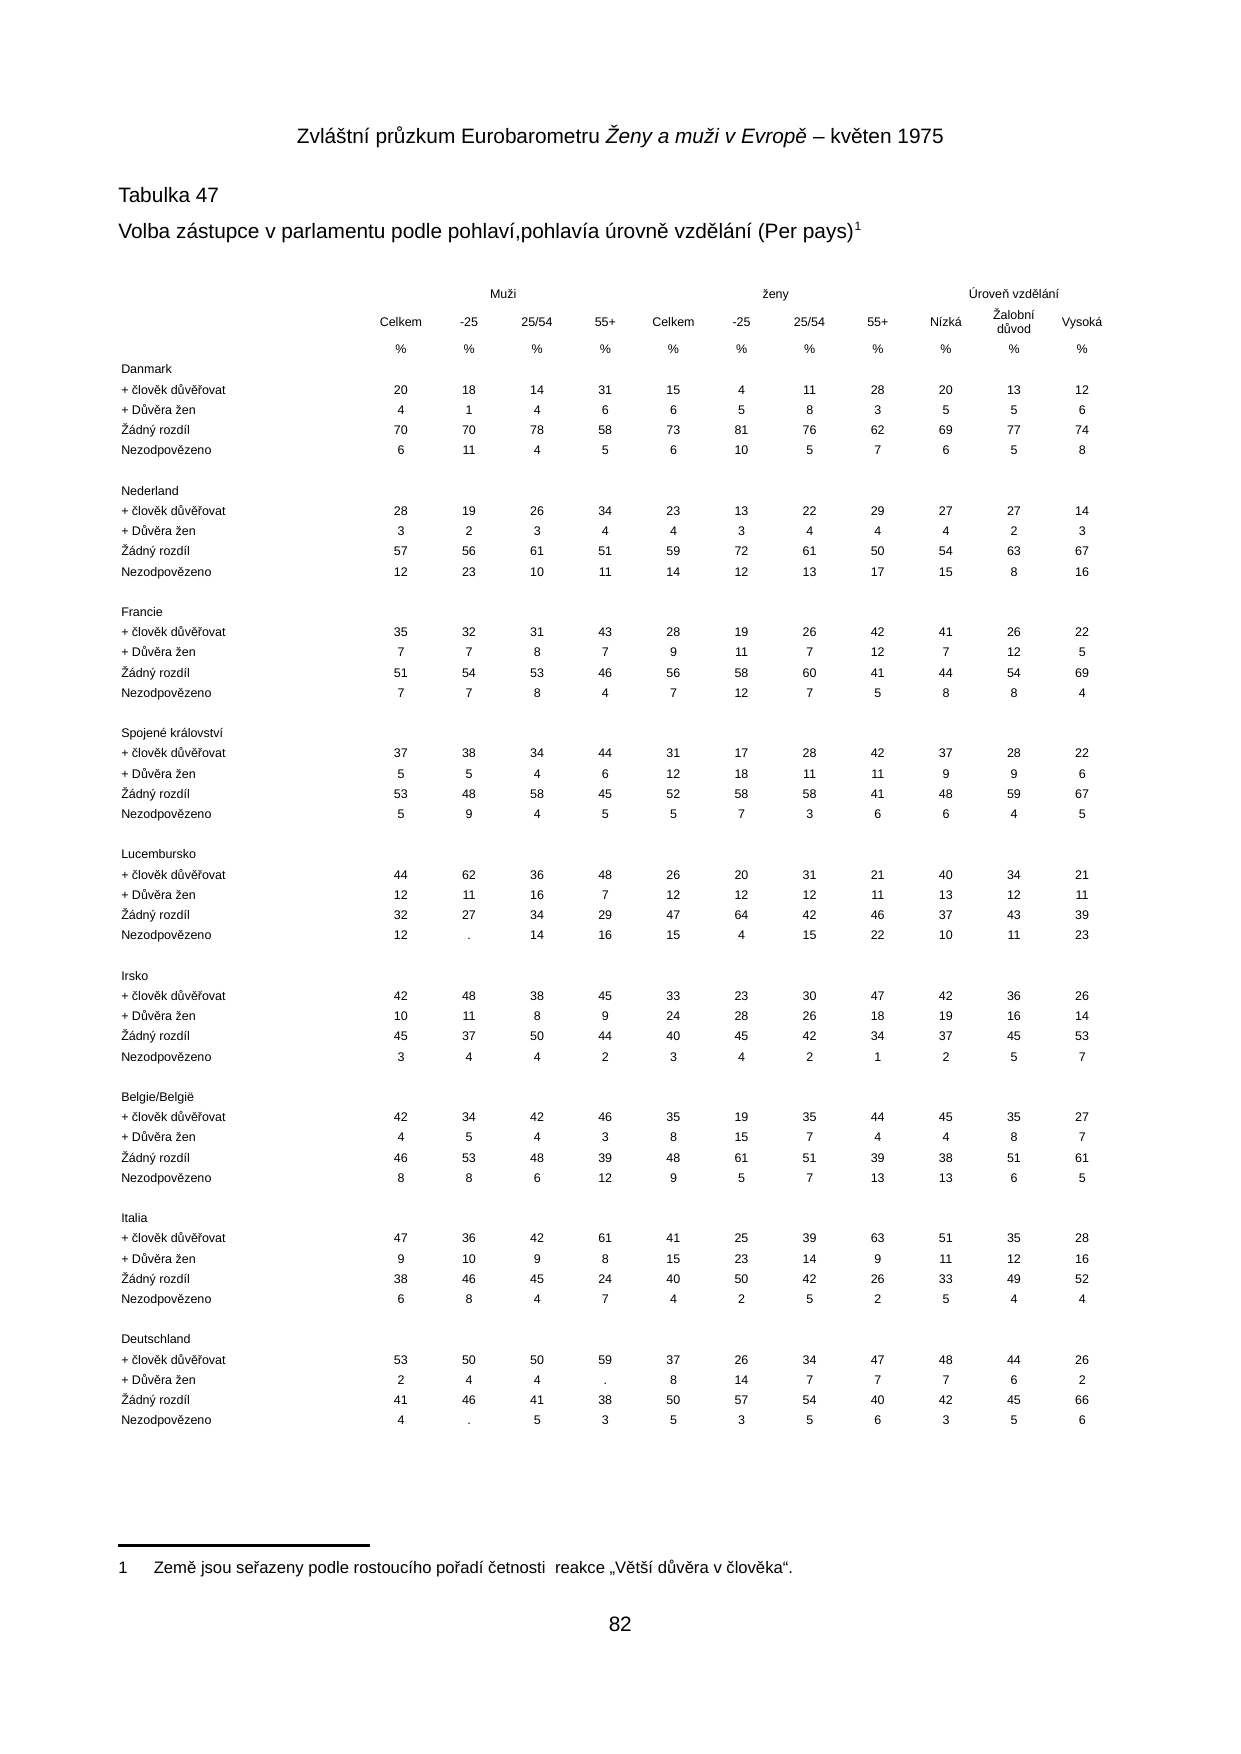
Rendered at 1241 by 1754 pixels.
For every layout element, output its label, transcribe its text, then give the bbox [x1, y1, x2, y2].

table_cell 41 [639, 1228, 707, 1248]
table_cell 7 [775, 1370, 843, 1390]
table_cell 6 [367, 440, 435, 460]
table_cell 48 [639, 1148, 707, 1168]
table_cell 7 [571, 885, 639, 905]
table_cell 34 [844, 1026, 912, 1046]
table_cell [844, 844, 912, 864]
table_cell 5 [912, 400, 980, 420]
table_cell 4 [503, 1370, 571, 1390]
table_cell 48 [571, 865, 639, 885]
table_cell 13 [912, 1168, 980, 1188]
table_cell [844, 359, 912, 379]
table_cell 5 [367, 764, 435, 784]
table_cell 16 [1048, 1249, 1116, 1269]
table_cell [639, 582, 707, 602]
table_cell Nezodpovězeno [118, 1168, 367, 1188]
table_cell [503, 824, 571, 844]
table_cell [1048, 1067, 1116, 1087]
table_cell 5 [367, 804, 435, 824]
table_cell 63 [844, 1228, 912, 1248]
table_cell 21 [844, 865, 912, 885]
table_cell 27 [980, 501, 1048, 521]
table_cell [912, 460, 980, 481]
table_cell 50 [639, 1390, 707, 1410]
table_cell [435, 1329, 503, 1349]
table_cell 26 [503, 501, 571, 521]
table_cell [775, 844, 843, 864]
table_cell 42 [912, 986, 980, 1006]
table_cell 33 [639, 986, 707, 1006]
table_cell [980, 945, 1048, 966]
table_cell 34 [503, 743, 571, 763]
table_cell 58 [707, 784, 775, 804]
table_cell 28 [707, 1006, 775, 1026]
table_cell 72 [707, 541, 775, 561]
table_cell [503, 1087, 571, 1107]
table_cell 31 [775, 865, 843, 885]
table_cell [844, 1309, 912, 1329]
table_cell [912, 844, 980, 864]
table_cell [1048, 844, 1116, 864]
table_cell 27 [435, 905, 503, 925]
table_cell 42 [775, 1269, 843, 1289]
table_header ženy [639, 284, 912, 304]
table_cell [775, 966, 843, 986]
table_cell [435, 602, 503, 622]
table_cell [1048, 966, 1116, 986]
table_cell 4 [503, 440, 571, 460]
table_cell [980, 481, 1048, 501]
table_cell 42 [912, 1390, 980, 1410]
table_cell 52 [1048, 1269, 1116, 1289]
table_cell 6 [912, 440, 980, 460]
table_cell 2 [980, 521, 1048, 541]
table_cell 60 [775, 663, 843, 683]
table_cell 13 [844, 1168, 912, 1188]
table_cell 12 [707, 683, 775, 703]
table_cell 8 [571, 1249, 639, 1269]
table_cell Nezodpovězeno [118, 1410, 367, 1430]
table_cell 12 [980, 1249, 1048, 1269]
table_cell 41 [503, 1390, 571, 1410]
table_cell 37 [912, 1026, 980, 1046]
table_cell 12 [639, 885, 707, 905]
table_cell [1048, 1188, 1116, 1208]
table_cell [844, 1188, 912, 1208]
table_cell [707, 945, 775, 966]
table_cell 62 [435, 865, 503, 885]
table_cell [980, 844, 1048, 864]
table_cell [435, 460, 503, 481]
table_cell 28 [844, 380, 912, 400]
table_cell [980, 602, 1048, 622]
table_cell [118, 824, 367, 844]
table_cell [1048, 481, 1116, 501]
table_cell 9 [571, 1006, 639, 1026]
table_cell [118, 1067, 367, 1087]
table_cell [503, 1309, 571, 1329]
table_cell 11 [707, 642, 775, 662]
table_cell 35 [367, 622, 435, 642]
table_cell 55+ [571, 305, 639, 339]
table_cell [912, 1188, 980, 1208]
table_cell Žádný rozdíl [118, 905, 367, 925]
table_cell 12 [1048, 380, 1116, 400]
table_cell 45 [367, 1026, 435, 1046]
table_cell Žádný rozdíl [118, 663, 367, 683]
table_cell 18 [844, 1006, 912, 1026]
table_cell Deutschland [118, 1329, 367, 1349]
table_cell 4 [367, 1127, 435, 1147]
table_cell Celkem [639, 305, 707, 339]
table_cell 8 [1048, 440, 1116, 460]
table_cell Francie [118, 602, 367, 622]
table_cell [118, 1309, 367, 1329]
table_cell % [775, 339, 843, 359]
table_cell 4 [844, 521, 912, 541]
table_cell [775, 1309, 843, 1329]
table_cell [367, 1067, 435, 1087]
table_cell 5 [707, 400, 775, 420]
table_cell [912, 1309, 980, 1329]
table_cell Žádný rozdíl [118, 541, 367, 561]
table_cell 8 [980, 561, 1048, 582]
table_cell 2 [435, 521, 503, 541]
table_cell 19 [707, 622, 775, 642]
table_cell 70 [435, 420, 503, 440]
table_cell 19 [912, 1006, 980, 1026]
table_cell [912, 481, 980, 501]
table_cell 17 [844, 561, 912, 582]
table_cell [435, 1208, 503, 1228]
table_cell 48 [912, 784, 980, 804]
table_cell Nezodpovězeno [118, 1046, 367, 1067]
table_cell 50 [503, 1026, 571, 1046]
table_cell + člověk důvěřovat [118, 1350, 367, 1370]
table_cell 59 [639, 541, 707, 561]
table_cell [639, 945, 707, 966]
table_cell 64 [707, 905, 775, 925]
table_cell 11 [980, 925, 1048, 945]
table_cell 42 [503, 1107, 571, 1127]
table_cell 42 [503, 1228, 571, 1248]
table_cell 11 [571, 561, 639, 582]
table_cell 20 [707, 865, 775, 885]
table_cell 5 [639, 1410, 707, 1430]
table_cell 8 [775, 400, 843, 420]
table_cell 9 [435, 804, 503, 824]
table_cell 14 [707, 1370, 775, 1390]
table_cell + člověk důvěřovat [118, 1228, 367, 1248]
table_cell [707, 844, 775, 864]
table_cell 15 [639, 380, 707, 400]
table_cell 57 [367, 541, 435, 561]
table_cell [367, 460, 435, 481]
table_cell 29 [571, 905, 639, 925]
table_cell 61 [571, 1228, 639, 1248]
table_cell 73 [639, 420, 707, 440]
table_cell [571, 723, 639, 743]
table_cell . [435, 925, 503, 945]
table_cell 40 [912, 865, 980, 885]
table_cell 38 [435, 743, 503, 763]
table_cell [435, 1309, 503, 1329]
table_cell Nezodpovězeno [118, 440, 367, 460]
table_cell [639, 1087, 707, 1107]
table_cell 6 [912, 804, 980, 824]
table_cell 52 [639, 784, 707, 804]
table_cell 43 [980, 905, 1048, 925]
table_cell 11 [775, 764, 843, 784]
table_cell 42 [844, 743, 912, 763]
table_cell -25 [707, 305, 775, 339]
table_cell [707, 1329, 775, 1349]
table_cell Žádný rozdíl [118, 420, 367, 440]
table_cell 7 [1048, 1046, 1116, 1067]
table_cell [118, 305, 367, 339]
table_cell [503, 945, 571, 966]
table_cell 29 [844, 501, 912, 521]
table_cell 10 [707, 440, 775, 460]
table_cell 63 [980, 541, 1048, 561]
table_cell 18 [707, 764, 775, 784]
table_cell [775, 1087, 843, 1107]
table_cell [980, 1188, 1048, 1208]
table_cell 45 [503, 1269, 571, 1289]
table_cell 15 [775, 925, 843, 945]
table_cell Žalobní důvod [980, 305, 1048, 339]
table_cell [367, 824, 435, 844]
table_cell 31 [639, 743, 707, 763]
table_cell [1048, 945, 1116, 966]
table_cell 51 [912, 1228, 980, 1248]
table_cell 11 [912, 1249, 980, 1269]
table_cell 10 [912, 925, 980, 945]
table_cell 26 [775, 622, 843, 642]
table_cell 37 [912, 905, 980, 925]
table_cell % [912, 339, 980, 359]
table_cell 22 [1048, 622, 1116, 642]
table_cell 2 [707, 1289, 775, 1309]
table_cell Nederland [118, 481, 367, 501]
table_cell [571, 602, 639, 622]
table_cell 12 [367, 561, 435, 582]
table_cell [503, 1208, 571, 1228]
table_cell [367, 945, 435, 966]
table_cell [435, 1188, 503, 1208]
table_cell 13 [707, 501, 775, 521]
table_cell 5 [912, 1289, 980, 1309]
table_cell 4 [503, 1046, 571, 1067]
table_cell [1048, 602, 1116, 622]
table_cell 5 [844, 683, 912, 703]
table_cell 22 [775, 501, 843, 521]
table_cell [775, 1188, 843, 1208]
table_cell [707, 824, 775, 844]
table_cell [435, 945, 503, 966]
table_cell 8 [367, 1168, 435, 1188]
table_cell 9 [912, 764, 980, 784]
table_cell [912, 723, 980, 743]
table_cell 36 [435, 1228, 503, 1248]
table_cell 50 [435, 1350, 503, 1370]
table_cell [707, 602, 775, 622]
table_cell 44 [571, 1026, 639, 1046]
table_cell [707, 1208, 775, 1228]
table_cell [639, 481, 707, 501]
table_cell 11 [435, 885, 503, 905]
table_cell 31 [571, 380, 639, 400]
table_cell 3 [707, 1410, 775, 1430]
table_cell 44 [912, 663, 980, 683]
table_cell [980, 1208, 1048, 1228]
table_cell 7 [775, 1127, 843, 1147]
table_cell 61 [707, 1148, 775, 1168]
table_cell [639, 844, 707, 864]
table_cell 40 [639, 1026, 707, 1046]
table_cell 3 [571, 1410, 639, 1430]
table_cell 8 [639, 1370, 707, 1390]
table_cell 9 [639, 642, 707, 662]
table_cell + člověk důvěřovat [118, 865, 367, 885]
table_cell [980, 703, 1048, 723]
table_cell 5 [775, 440, 843, 460]
table_cell [707, 582, 775, 602]
table_cell + člověk důvěřovat [118, 743, 367, 763]
table_cell % [571, 339, 639, 359]
table_cell [1048, 703, 1116, 723]
table_cell 10 [367, 1006, 435, 1026]
table_cell 50 [707, 1269, 775, 1289]
table_cell 49 [980, 1269, 1048, 1289]
table_cell + Důvěra žen [118, 1127, 367, 1147]
table_cell 23 [1048, 925, 1116, 945]
table_cell 34 [775, 1350, 843, 1370]
table_cell 54 [775, 1390, 843, 1410]
table_cell Italia [118, 1208, 367, 1228]
table_cell 4 [639, 521, 707, 541]
table_cell [367, 703, 435, 723]
table_cell 22 [1048, 743, 1116, 763]
table_cell 46 [435, 1269, 503, 1289]
table_cell 5 [1048, 804, 1116, 824]
table_cell [1048, 460, 1116, 481]
table_cell 47 [367, 1228, 435, 1248]
table_cell [367, 602, 435, 622]
table_cell 53 [367, 784, 435, 804]
table_cell 43 [571, 622, 639, 642]
table_cell 12 [980, 642, 1048, 662]
table_cell 3 [503, 521, 571, 541]
table_cell [775, 1067, 843, 1087]
table_cell [367, 1309, 435, 1329]
table_cell 20 [912, 380, 980, 400]
table_cell 28 [639, 622, 707, 642]
table_cell 7 [571, 642, 639, 662]
table_cell [1048, 1329, 1116, 1349]
table_cell Nezodpovězeno [118, 925, 367, 945]
table_cell % [707, 339, 775, 359]
table_cell 4 [435, 1370, 503, 1390]
table_cell 46 [435, 1390, 503, 1410]
table_cell 35 [775, 1107, 843, 1127]
table_cell 76 [775, 420, 843, 440]
table_cell [639, 824, 707, 844]
table_cell 6 [980, 1168, 1048, 1188]
table_cell [118, 582, 367, 602]
table_cell [707, 703, 775, 723]
table_cell [571, 1067, 639, 1087]
table_cell 26 [980, 622, 1048, 642]
table_cell 11 [775, 380, 843, 400]
table_cell 41 [844, 663, 912, 683]
table_cell Irsko [118, 966, 367, 986]
table_cell 8 [503, 683, 571, 703]
table_cell 5 [775, 1410, 843, 1430]
table_cell 35 [980, 1228, 1048, 1248]
table_cell 56 [435, 541, 503, 561]
table_cell + člověk důvěřovat [118, 622, 367, 642]
table_cell 74 [1048, 420, 1116, 440]
table_cell 66 [1048, 1390, 1116, 1410]
table_cell 11 [844, 885, 912, 905]
table_cell 32 [367, 905, 435, 925]
table_cell 11 [844, 764, 912, 784]
table_cell [775, 824, 843, 844]
table_cell . [435, 1410, 503, 1430]
table_cell 3 [367, 1046, 435, 1067]
table_cell 61 [1048, 1148, 1116, 1168]
table_cell [775, 1208, 843, 1228]
table_cell [503, 966, 571, 986]
table_cell 51 [980, 1148, 1048, 1168]
table_cell 27 [1048, 1107, 1116, 1127]
table_cell 42 [775, 1026, 843, 1046]
table_cell [912, 582, 980, 602]
table_cell 28 [1048, 1228, 1116, 1248]
table_cell 10 [435, 1249, 503, 1269]
table_cell [367, 359, 435, 379]
table_cell 7 [775, 1168, 843, 1188]
table_cell 23 [707, 1249, 775, 1269]
table_cell 4 [367, 1410, 435, 1430]
table_cell 7 [1048, 1127, 1116, 1147]
table_cell 51 [571, 541, 639, 561]
table_cell 12 [980, 885, 1048, 905]
table_cell 48 [435, 784, 503, 804]
table_cell 8 [503, 642, 571, 662]
table_cell 48 [435, 986, 503, 1006]
table_cell [912, 359, 980, 379]
table_cell [775, 723, 843, 743]
table_cell 3 [1048, 521, 1116, 541]
table_cell Žádný rozdíl [118, 1148, 367, 1168]
table_cell 12 [775, 885, 843, 905]
table_cell 27 [912, 501, 980, 521]
table_cell [775, 359, 843, 379]
table_cell Spojené království [118, 723, 367, 743]
table_cell 44 [571, 743, 639, 763]
table_cell 5 [571, 804, 639, 824]
table_cell 48 [503, 1148, 571, 1168]
table_cell [571, 824, 639, 844]
table_cell + Důvěra žen [118, 400, 367, 420]
table_cell 4 [435, 1046, 503, 1067]
table_cell 4 [1048, 683, 1116, 703]
table_cell 54 [435, 663, 503, 683]
table_cell 15 [707, 1127, 775, 1147]
table_cell [503, 582, 571, 602]
table_cell 9 [639, 1168, 707, 1188]
table_cell [707, 966, 775, 986]
table_cell . [571, 1370, 639, 1390]
table_cell 34 [503, 905, 571, 925]
table_cell 2 [775, 1046, 843, 1067]
table_cell 11 [435, 1006, 503, 1026]
table_cell [775, 602, 843, 622]
table_cell 3 [844, 400, 912, 420]
table_cell [435, 582, 503, 602]
table_cell 2 [571, 1046, 639, 1067]
table_cell 34 [435, 1107, 503, 1127]
table_cell [980, 582, 1048, 602]
table_cell 32 [435, 622, 503, 642]
table_cell Celkem [367, 305, 435, 339]
table_cell 4 [980, 1289, 1048, 1309]
table_cell [571, 1329, 639, 1349]
table_cell 12 [707, 561, 775, 582]
table_cell [571, 1188, 639, 1208]
table_cell [118, 339, 367, 359]
table_cell 4 [775, 521, 843, 541]
table_cell 5 [571, 440, 639, 460]
table_cell [367, 844, 435, 864]
table_cell + Důvěra žen [118, 1006, 367, 1026]
table_cell 7 [912, 1370, 980, 1390]
table_cell 7 [775, 642, 843, 662]
table_cell 12 [367, 925, 435, 945]
table_cell 38 [571, 1390, 639, 1410]
table_cell [844, 723, 912, 743]
table_cell 6 [1048, 764, 1116, 784]
table_cell 58 [571, 420, 639, 440]
table_cell 4 [503, 804, 571, 824]
table_cell 45 [912, 1107, 980, 1127]
table_cell 6 [503, 1168, 571, 1188]
table_cell 25/54 [775, 305, 843, 339]
table_cell 6 [844, 1410, 912, 1430]
table_cell 59 [980, 784, 1048, 804]
table_cell 12 [571, 1168, 639, 1188]
table_cell 13 [775, 561, 843, 582]
table_cell 44 [844, 1107, 912, 1127]
table_cell 45 [707, 1026, 775, 1046]
table_cell 15 [639, 1249, 707, 1269]
table_cell 5 [980, 1046, 1048, 1067]
table_cell [639, 703, 707, 723]
table_cell [980, 824, 1048, 844]
table_cell [571, 1087, 639, 1107]
table_cell 42 [367, 1107, 435, 1127]
table_cell 12 [367, 885, 435, 905]
table_cell 54 [912, 541, 980, 561]
table_cell [980, 966, 1048, 986]
table_cell 8 [912, 683, 980, 703]
table_cell [707, 481, 775, 501]
table_cell 57 [707, 1390, 775, 1410]
table_cell [707, 1188, 775, 1208]
table_cell 23 [707, 986, 775, 1006]
table_cell [367, 723, 435, 743]
table_cell 5 [980, 1410, 1048, 1430]
table_cell 36 [503, 865, 571, 885]
table_cell 4 [571, 521, 639, 541]
table_cell [912, 824, 980, 844]
table_cell 24 [571, 1269, 639, 1289]
table_cell 5 [435, 1127, 503, 1147]
table_cell [639, 1208, 707, 1228]
table_cell [367, 1087, 435, 1107]
table_cell [435, 1067, 503, 1087]
table_cell 53 [435, 1148, 503, 1168]
table_cell 8 [435, 1168, 503, 1188]
table_cell 44 [980, 1350, 1048, 1370]
table_cell [844, 703, 912, 723]
table_cell 3 [912, 1410, 980, 1430]
table_cell 3 [775, 804, 843, 824]
table_cell [912, 602, 980, 622]
table_cell 10 [503, 561, 571, 582]
table_cell 37 [435, 1026, 503, 1046]
table_cell 7 [571, 1289, 639, 1309]
table_cell [503, 460, 571, 481]
table_cell 7 [844, 440, 912, 460]
table_cell 12 [844, 642, 912, 662]
table_cell [367, 1208, 435, 1228]
table_cell 2 [844, 1289, 912, 1309]
table_cell [912, 1087, 980, 1107]
table_cell [571, 844, 639, 864]
table_header [118, 284, 367, 304]
table_cell + Důvěra žen [118, 1370, 367, 1390]
table_cell 45 [980, 1390, 1048, 1410]
table_cell [118, 945, 367, 966]
table_cell 26 [639, 865, 707, 885]
table_cell [980, 1309, 1048, 1329]
table_cell 45 [980, 1026, 1048, 1046]
table_cell 42 [367, 986, 435, 1006]
table_cell 5 [775, 1289, 843, 1309]
table_cell 4 [707, 925, 775, 945]
table_cell [775, 460, 843, 481]
table_cell + člověk důvěřovat [118, 501, 367, 521]
table_cell 46 [571, 1107, 639, 1127]
table_cell % [980, 339, 1048, 359]
table_cell 38 [912, 1148, 980, 1168]
table_cell 4 [639, 1289, 707, 1309]
table_cell 53 [367, 1350, 435, 1370]
table_cell 14 [639, 561, 707, 582]
table_cell Danmark [118, 359, 367, 379]
table_header Muži [367, 284, 639, 304]
table_cell 30 [775, 986, 843, 1006]
table_cell 42 [775, 905, 843, 925]
table_cell 19 [707, 1107, 775, 1127]
table_header Úroveň vzdělání [912, 284, 1116, 304]
table_cell [503, 359, 571, 379]
table_cell + člověk důvěřovat [118, 380, 367, 400]
text Tabulka 47 [118, 183, 1122, 207]
table_cell 18 [435, 380, 503, 400]
table_cell 14 [503, 925, 571, 945]
table_cell 9 [980, 764, 1048, 784]
table_cell [503, 723, 571, 743]
table_cell 37 [367, 743, 435, 763]
table_cell 39 [1048, 905, 1116, 925]
table_cell 6 [571, 400, 639, 420]
table_cell [639, 1309, 707, 1329]
table_cell [1048, 582, 1116, 602]
table_cell 44 [367, 865, 435, 885]
table_cell [367, 582, 435, 602]
table_cell 26 [775, 1006, 843, 1026]
table_cell [118, 1188, 367, 1208]
table_cell [571, 945, 639, 966]
table_cell Žádný rozdíl [118, 1269, 367, 1289]
table_cell 4 [503, 400, 571, 420]
table_cell 13 [980, 380, 1048, 400]
text Volba zástupce v parlamentu podle pohlaví,pohlavía úrovně vzdělání (Per pays) [118, 219, 1122, 243]
table_cell 16 [1048, 561, 1116, 582]
table_cell [435, 844, 503, 864]
table_cell 9 [844, 1249, 912, 1269]
table_cell [980, 1087, 1048, 1107]
table_cell 3 [571, 1127, 639, 1147]
table_cell 26 [1048, 986, 1116, 1006]
table_cell [775, 582, 843, 602]
table_cell 3 [367, 521, 435, 541]
table_cell [639, 602, 707, 622]
table_cell 46 [571, 663, 639, 683]
table_cell 77 [980, 420, 1048, 440]
table_cell 14 [1048, 501, 1116, 521]
table_cell [435, 359, 503, 379]
table_cell 8 [503, 1006, 571, 1026]
table_cell 16 [503, 885, 571, 905]
table_cell [844, 966, 912, 986]
table_cell 6 [367, 1289, 435, 1309]
table_cell + člověk důvěřovat [118, 986, 367, 1006]
table_cell 28 [367, 501, 435, 521]
table_cell [912, 703, 980, 723]
table_cell [435, 966, 503, 986]
table_cell [707, 1087, 775, 1107]
table_cell [367, 1188, 435, 1208]
table_cell 6 [639, 440, 707, 460]
table_cell 26 [707, 1350, 775, 1370]
table_cell 47 [844, 986, 912, 1006]
table_cell + Důvěra žen [118, 764, 367, 784]
table_cell [912, 1329, 980, 1349]
table_cell 4 [707, 1046, 775, 1067]
table_cell + člověk důvěřovat [118, 1107, 367, 1127]
table_cell 5 [503, 1410, 571, 1430]
table_cell [980, 1329, 1048, 1349]
table_cell 61 [503, 541, 571, 561]
table_cell [1048, 359, 1116, 379]
table_cell Žádný rozdíl [118, 1390, 367, 1410]
table_cell 62 [844, 420, 912, 440]
table_cell 42 [844, 622, 912, 642]
table_cell [435, 1087, 503, 1107]
table_cell [1048, 1309, 1116, 1329]
table_cell % [367, 339, 435, 359]
table_cell [435, 723, 503, 743]
table_cell 69 [912, 420, 980, 440]
table_cell 67 [1048, 784, 1116, 804]
table_cell 16 [571, 925, 639, 945]
table_cell 12 [707, 885, 775, 905]
table_cell 26 [1048, 1350, 1116, 1370]
table_cell 69 [1048, 663, 1116, 683]
table_cell 2 [367, 1370, 435, 1390]
table_cell [571, 966, 639, 986]
table_cell [118, 703, 367, 723]
table_cell -25 [435, 305, 503, 339]
table_cell % [844, 339, 912, 359]
table_cell [844, 481, 912, 501]
table_cell 5 [980, 440, 1048, 460]
table_cell 4 [503, 764, 571, 784]
table_cell [639, 1329, 707, 1349]
text Země jsou seřazeny podle rostoucího pořadí četnosti reakce „Větší důvěra v člověka“. [118, 1557, 1122, 1577]
table_cell 2 [1048, 1370, 1116, 1390]
table_cell 3 [707, 521, 775, 541]
table_cell 9 [367, 1249, 435, 1269]
table_cell 20 [367, 380, 435, 400]
table_cell [571, 703, 639, 723]
table_cell 59 [571, 1350, 639, 1370]
table_cell 6 [844, 804, 912, 824]
table_cell 46 [367, 1148, 435, 1168]
table_cell 7 [775, 683, 843, 703]
table_cell 14 [775, 1249, 843, 1269]
table_cell 25/54 [503, 305, 571, 339]
table_cell 8 [639, 1127, 707, 1147]
table_cell % [639, 339, 707, 359]
table_cell [980, 359, 1048, 379]
table_cell [503, 602, 571, 622]
table_cell 4 [844, 1127, 912, 1147]
table_cell + Důvěra žen [118, 1249, 367, 1269]
table_cell [775, 481, 843, 501]
table_cell [503, 1188, 571, 1208]
table_cell 6 [980, 1370, 1048, 1390]
table_cell [1048, 723, 1116, 743]
table_cell + Důvěra žen [118, 521, 367, 541]
table_cell 28 [980, 743, 1048, 763]
table_cell [367, 1329, 435, 1349]
table_cell 5 [707, 1168, 775, 1188]
table_cell % [503, 339, 571, 359]
table_cell 36 [980, 986, 1048, 1006]
table_cell [844, 582, 912, 602]
table_cell 37 [639, 1350, 707, 1370]
table_cell Žádný rozdíl [118, 784, 367, 804]
table_cell [775, 1329, 843, 1349]
table_cell [571, 359, 639, 379]
table_cell 38 [503, 986, 571, 1006]
table_cell [118, 460, 367, 481]
table_cell [707, 359, 775, 379]
table_cell [571, 582, 639, 602]
table_cell 40 [639, 1269, 707, 1289]
table_cell 50 [844, 541, 912, 561]
table_cell 4 [503, 1289, 571, 1309]
table_cell 41 [912, 622, 980, 642]
table_cell [912, 945, 980, 966]
table_cell 51 [367, 663, 435, 683]
table_cell [503, 703, 571, 723]
table_cell [571, 1208, 639, 1228]
table_cell 37 [912, 743, 980, 763]
table_cell 4 [571, 683, 639, 703]
table_cell 7 [367, 683, 435, 703]
table_cell 51 [775, 1148, 843, 1168]
table_cell 35 [980, 1107, 1048, 1127]
table_cell [844, 824, 912, 844]
table_cell 8 [980, 1127, 1048, 1147]
table_cell 7 [707, 804, 775, 824]
table_cell [844, 945, 912, 966]
table_cell [775, 703, 843, 723]
table_cell [639, 1188, 707, 1208]
table_cell Vysoká [1048, 305, 1116, 339]
table_cell [503, 481, 571, 501]
table_cell 33 [912, 1269, 980, 1289]
table_cell 11 [1048, 885, 1116, 905]
table_cell 11 [435, 440, 503, 460]
table_cell [707, 723, 775, 743]
table_cell [639, 359, 707, 379]
table_cell 78 [503, 420, 571, 440]
table_cell 3 [639, 1046, 707, 1067]
table_cell 5 [1048, 642, 1116, 662]
table_cell [980, 460, 1048, 481]
table_cell 22 [844, 925, 912, 945]
table_cell 46 [844, 905, 912, 925]
table_cell [571, 481, 639, 501]
table_cell 39 [571, 1148, 639, 1168]
table_cell 58 [775, 784, 843, 804]
table_cell 7 [639, 683, 707, 703]
table_cell 5 [639, 804, 707, 824]
table_cell Lucembursko [118, 844, 367, 864]
table_cell [639, 460, 707, 481]
table_cell 16 [980, 1006, 1048, 1026]
table_cell 4 [912, 521, 980, 541]
table_cell 6 [1048, 1410, 1116, 1430]
table_cell 8 [435, 1289, 503, 1309]
table_cell 35 [639, 1107, 707, 1127]
table_cell 4 [707, 380, 775, 400]
table_cell 7 [435, 642, 503, 662]
table_cell 6 [571, 764, 639, 784]
table_cell [503, 1329, 571, 1349]
table_cell [1048, 1208, 1116, 1228]
table_cell 7 [367, 642, 435, 662]
table_cell [639, 966, 707, 986]
table_cell Žádný rozdíl [118, 1026, 367, 1046]
table_cell 81 [707, 420, 775, 440]
table_cell 19 [435, 501, 503, 521]
table_cell [571, 460, 639, 481]
table_cell [844, 602, 912, 622]
table_cell [435, 824, 503, 844]
table_cell [435, 481, 503, 501]
table_cell 31 [503, 622, 571, 642]
table_cell [571, 1309, 639, 1329]
table_cell 13 [912, 885, 980, 905]
table_cell 4 [912, 1127, 980, 1147]
table_cell [707, 460, 775, 481]
table_cell 6 [1048, 400, 1116, 420]
table_cell [980, 1067, 1048, 1087]
table_cell [912, 1208, 980, 1228]
table_cell + Důvěra žen [118, 642, 367, 662]
table_cell 15 [639, 925, 707, 945]
table_cell [844, 1087, 912, 1107]
table_cell 7 [435, 683, 503, 703]
table_cell Nezodpovězeno [118, 683, 367, 703]
table_cell 56 [639, 663, 707, 683]
table_cell 12 [639, 764, 707, 784]
table_cell 40 [844, 1390, 912, 1410]
table_cell [912, 966, 980, 986]
table_cell [980, 723, 1048, 743]
table_cell % [1048, 339, 1116, 359]
table_cell [844, 1208, 912, 1228]
table_cell [844, 460, 912, 481]
table_cell 34 [980, 865, 1048, 885]
table_cell [844, 1067, 912, 1087]
table_cell [1048, 1087, 1116, 1107]
table_cell 25 [707, 1228, 775, 1248]
table_cell 38 [367, 1269, 435, 1289]
table_cell 55+ [844, 305, 912, 339]
table_cell 41 [367, 1390, 435, 1410]
table_cell 5 [980, 400, 1048, 420]
table_cell 9 [503, 1249, 571, 1269]
table_cell 1 [844, 1046, 912, 1067]
table_cell 45 [571, 986, 639, 1006]
table_cell 5 [1048, 1168, 1116, 1188]
table_cell 70 [367, 420, 435, 440]
table_cell Nezodpovězeno [118, 1289, 367, 1309]
table_cell + Důvěra žen [118, 885, 367, 905]
table_cell 26 [844, 1269, 912, 1289]
table_cell [367, 481, 435, 501]
table_cell Nízká [912, 305, 980, 339]
table_cell 5 [435, 764, 503, 784]
table_cell [775, 945, 843, 966]
table_cell 45 [571, 784, 639, 804]
table_cell 23 [435, 561, 503, 582]
table_cell 14 [503, 380, 571, 400]
table_cell [844, 1329, 912, 1349]
table_cell 4 [367, 400, 435, 420]
table_cell [503, 1067, 571, 1087]
table_cell 34 [571, 501, 639, 521]
table_cell 23 [639, 501, 707, 521]
table_cell 39 [844, 1148, 912, 1168]
table_cell Nezodpovězeno [118, 561, 367, 582]
table_cell [707, 1309, 775, 1329]
table_cell 2 [912, 1046, 980, 1067]
table_cell 53 [1048, 1026, 1116, 1046]
table_cell 4 [503, 1127, 571, 1147]
table_cell 41 [844, 784, 912, 804]
table_cell 6 [639, 400, 707, 420]
table_cell 53 [503, 663, 571, 683]
table_cell 14 [1048, 1006, 1116, 1026]
table_cell 17 [707, 743, 775, 763]
table_cell 1 [435, 400, 503, 420]
table_cell [435, 703, 503, 723]
table_cell Belgie/België [118, 1087, 367, 1107]
table_cell [639, 1067, 707, 1087]
table_cell 4 [980, 804, 1048, 824]
table_cell 48 [912, 1350, 980, 1370]
table_cell 61 [775, 541, 843, 561]
table_cell 50 [503, 1350, 571, 1370]
table_cell [912, 1067, 980, 1087]
table_cell 67 [1048, 541, 1116, 561]
table_cell 54 [980, 663, 1048, 683]
table_cell 28 [775, 743, 843, 763]
table_cell [503, 844, 571, 864]
table_cell [707, 1067, 775, 1087]
table_cell 4 [1048, 1289, 1116, 1309]
table_cell 15 [912, 561, 980, 582]
table_cell 58 [707, 663, 775, 683]
table_cell 8 [980, 683, 1048, 703]
table_cell 7 [912, 642, 980, 662]
table_cell 58 [503, 784, 571, 804]
table_cell [1048, 824, 1116, 844]
table_cell 47 [844, 1350, 912, 1370]
table_cell 21 [1048, 865, 1116, 885]
table_cell 47 [639, 905, 707, 925]
table_cell 24 [639, 1006, 707, 1026]
table_cell [367, 966, 435, 986]
table_cell % [435, 339, 503, 359]
table_cell [639, 723, 707, 743]
table_cell Nezodpovězeno [118, 804, 367, 824]
table_cell 7 [844, 1370, 912, 1390]
table_cell 39 [775, 1228, 843, 1248]
